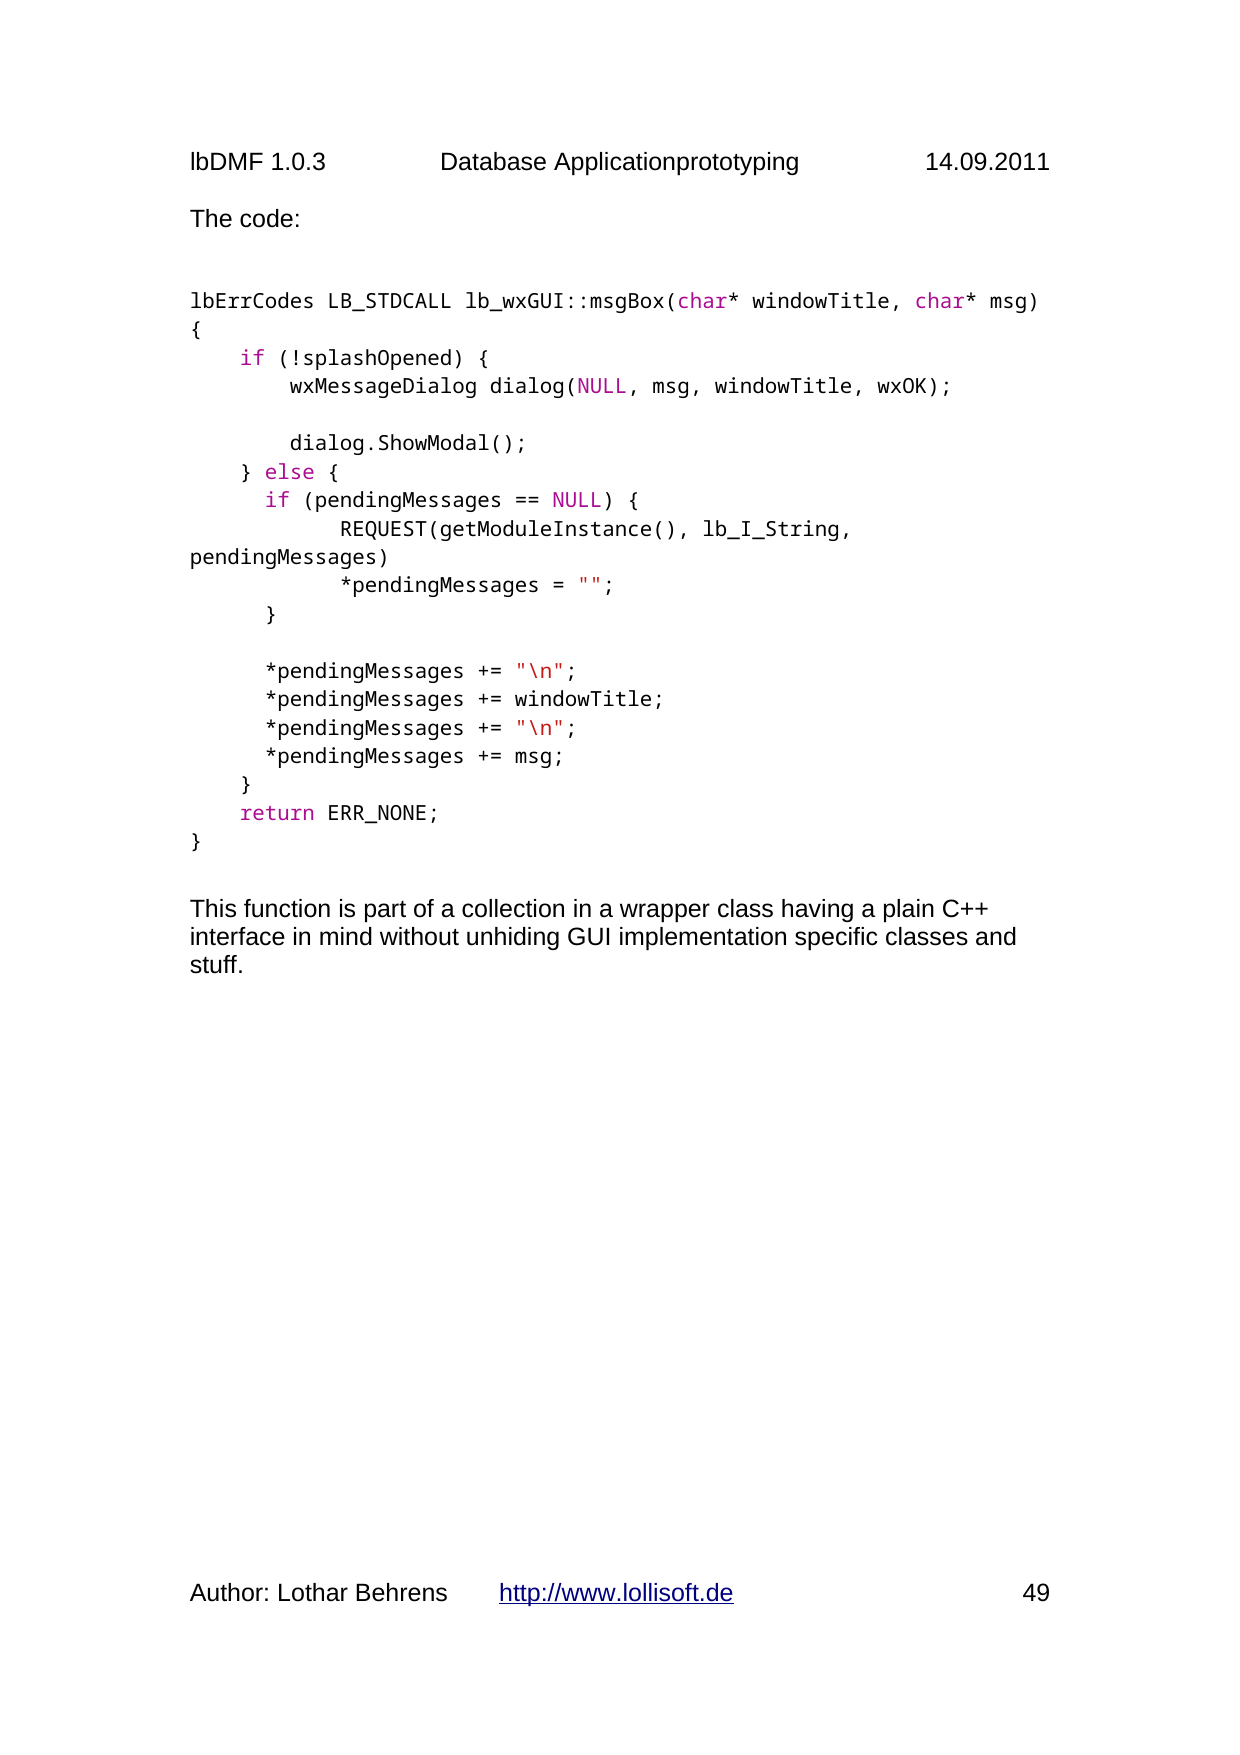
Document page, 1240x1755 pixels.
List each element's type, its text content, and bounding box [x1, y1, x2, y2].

text } [189, 826, 1050, 855]
text if (!splashOpened) { [189, 343, 1050, 371]
text } [189, 599, 1050, 627]
text REQUEST(getModuleInstance(), lb_I_String, pendingMessages) [189, 514, 1050, 571]
text wxMessageDialog dialog(NULL, msg, windowTitle, wxOK); [189, 371, 1050, 400]
text *pendingMessages += "\n"; [189, 713, 1050, 741]
text *pendingMessages += "\n"; [189, 656, 1050, 684]
text lbErrCodes LB_STDCALL lb_wxGUI::msgBox(char* windowTitle, char* msg) { [189, 286, 1050, 343]
text return ERR_NONE; [189, 798, 1050, 826]
text *pendingMessages += msg; [189, 741, 1050, 769]
text *pendingMessages = ""; [189, 571, 1050, 599]
text } [189, 769, 1050, 798]
text *pendingMessages += windowTitle; [189, 684, 1050, 713]
text if (pendingMessages == NULL) { [189, 485, 1050, 514]
text } else { [189, 457, 1050, 485]
text dialog.ShowModal(); [189, 428, 1050, 457]
text This function is part of a collection in a wrapper class having a plain C++ interface in mind without unhiding GUI implementation specific classes and stuff. [189, 895, 1050, 979]
text The code: [189, 205, 1050, 233]
